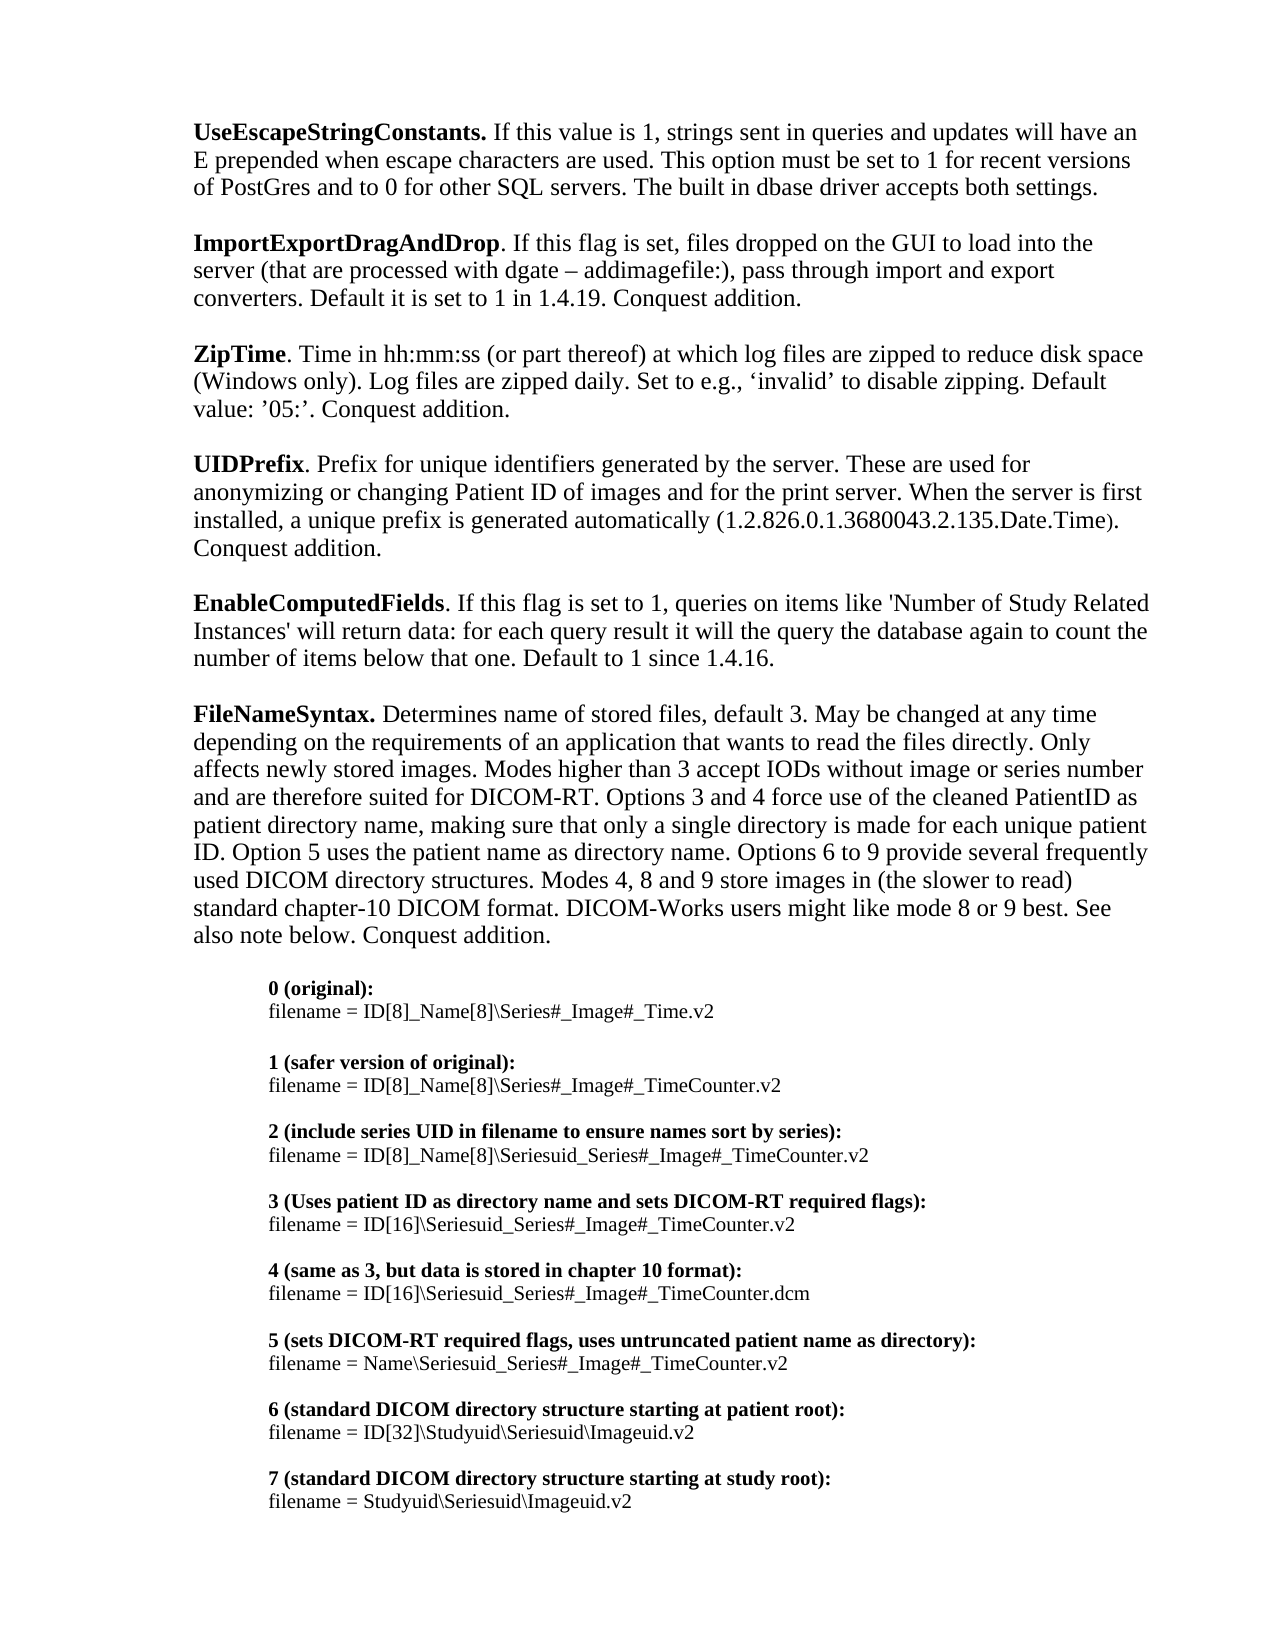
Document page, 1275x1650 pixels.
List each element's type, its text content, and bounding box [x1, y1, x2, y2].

text FileNameSyntax. Determines name of stored files, default 3. May be changed at any time depending on the requirements of an application that wants to read the files directly. Only affects newly stored images. Modes higher than 3 accept IODs without image or series number and are therefore suited for DICOM-RT. Options 3 and 4 force use of the cleaned PatientID as patient directory name, making sure that only a single directory is made for each unique patient ID. Option 5 uses the patient name as directory name. Options 6 to 9 provide several frequently used DICOM directory structures. Modes 4, 8 and 9 store images in (the slower to read) standard chapter-10 DICOM format. DICOM-Works users might like mode 8 or 9 best. See also note below. Conquest addition. [193, 700, 1157, 949]
text 7 (standard DICOM directory structure starting at study root): [268, 1467, 1157, 1490]
text ImportExportDragAndDrop. If this flag is set, files dropped on the GUI to load into the server (that are processed with dgate – addimagefile:), pass through import and export converters. Default it is set to 1 in 1.4.19. Conquest addition. [193, 229, 1157, 312]
text UIDPrefix. Prefix for unique identifiers generated by the server. These are used for anonymizing or changing Patient ID of images and for the print server. When the server is first installed, a unique prefix is generated automatically (1.2.826.0.1.3680043.2.135.Date.Time). Conquest addition. [193, 451, 1157, 561]
text filename = ID[8]_Name[8]\Series#_Image#_TimeCounter.v2 [268, 1074, 1157, 1097]
text 1 (safer version of original): [193, 1051, 1157, 1074]
text 0 (original): [193, 977, 1157, 1000]
text filename = ID[16]\Seriesuid_Series#_Image#_TimeCounter.v2 [268, 1213, 1157, 1236]
text ZipTime. Time in hh:mm:ss (or part thereof) at which log files are zipped to reduce disk space (Windows only). Log files are zipped daily. Set to e.g., ‘invalid’ to disable zipping. Default value: ’05:’. Conquest addition. [193, 340, 1157, 423]
text filename = Studyuid\Seriesuid\Imageuid.v2 [268, 1490, 1157, 1513]
text 4 (same as 3, but data is stored in chapter 10 format): [193, 1259, 1157, 1282]
text EnableComputedFields. If this flag is set to 1, queries on items like 'Number of Study Related Instances' will return data: for each query result it will the query the database again to count the number of items below that one. Default to 1 since 1.4.16. [193, 589, 1157, 672]
text 3 (Uses patient ID as directory name and sets DICOM-RT required flags): [193, 1190, 1157, 1213]
text UseEscapeStringConstants. If this value is 1, strings sent in queries and updates will have an E prepended when escape characters are used. This option must be set to 1 for recent versions of PostGres and to 0 for other SQL servers. The built in dbase driver accepts both settings. [193, 118, 1157, 201]
text filename = ID[16]\Seriesuid_Series#_Image#_TimeCounter.dcm [268, 1282, 1157, 1305]
text 2 (include series UID in filename to ensure names sort by series): [193, 1120, 1157, 1143]
text 6 (standard DICOM directory structure starting at patient root): [268, 1398, 1157, 1421]
text filename = ID[8]_Name[8]\Seriesuid_Series#_Image#_TimeCounter.v2 [268, 1143, 1157, 1167]
text 5 (sets DICOM-RT required flags, uses untruncated patient name as directory): [193, 1328, 1157, 1352]
text filename = ID[8]_Name[8]\Series#_Image#_Time.v2 [268, 1000, 1157, 1023]
text filename = ID[32]\Studyuid\Seriesuid\Imageuid.v2 [268, 1421, 1157, 1444]
text filename = Name\Seriesuid_Series#_Image#_TimeCounter.v2 [268, 1352, 1157, 1375]
